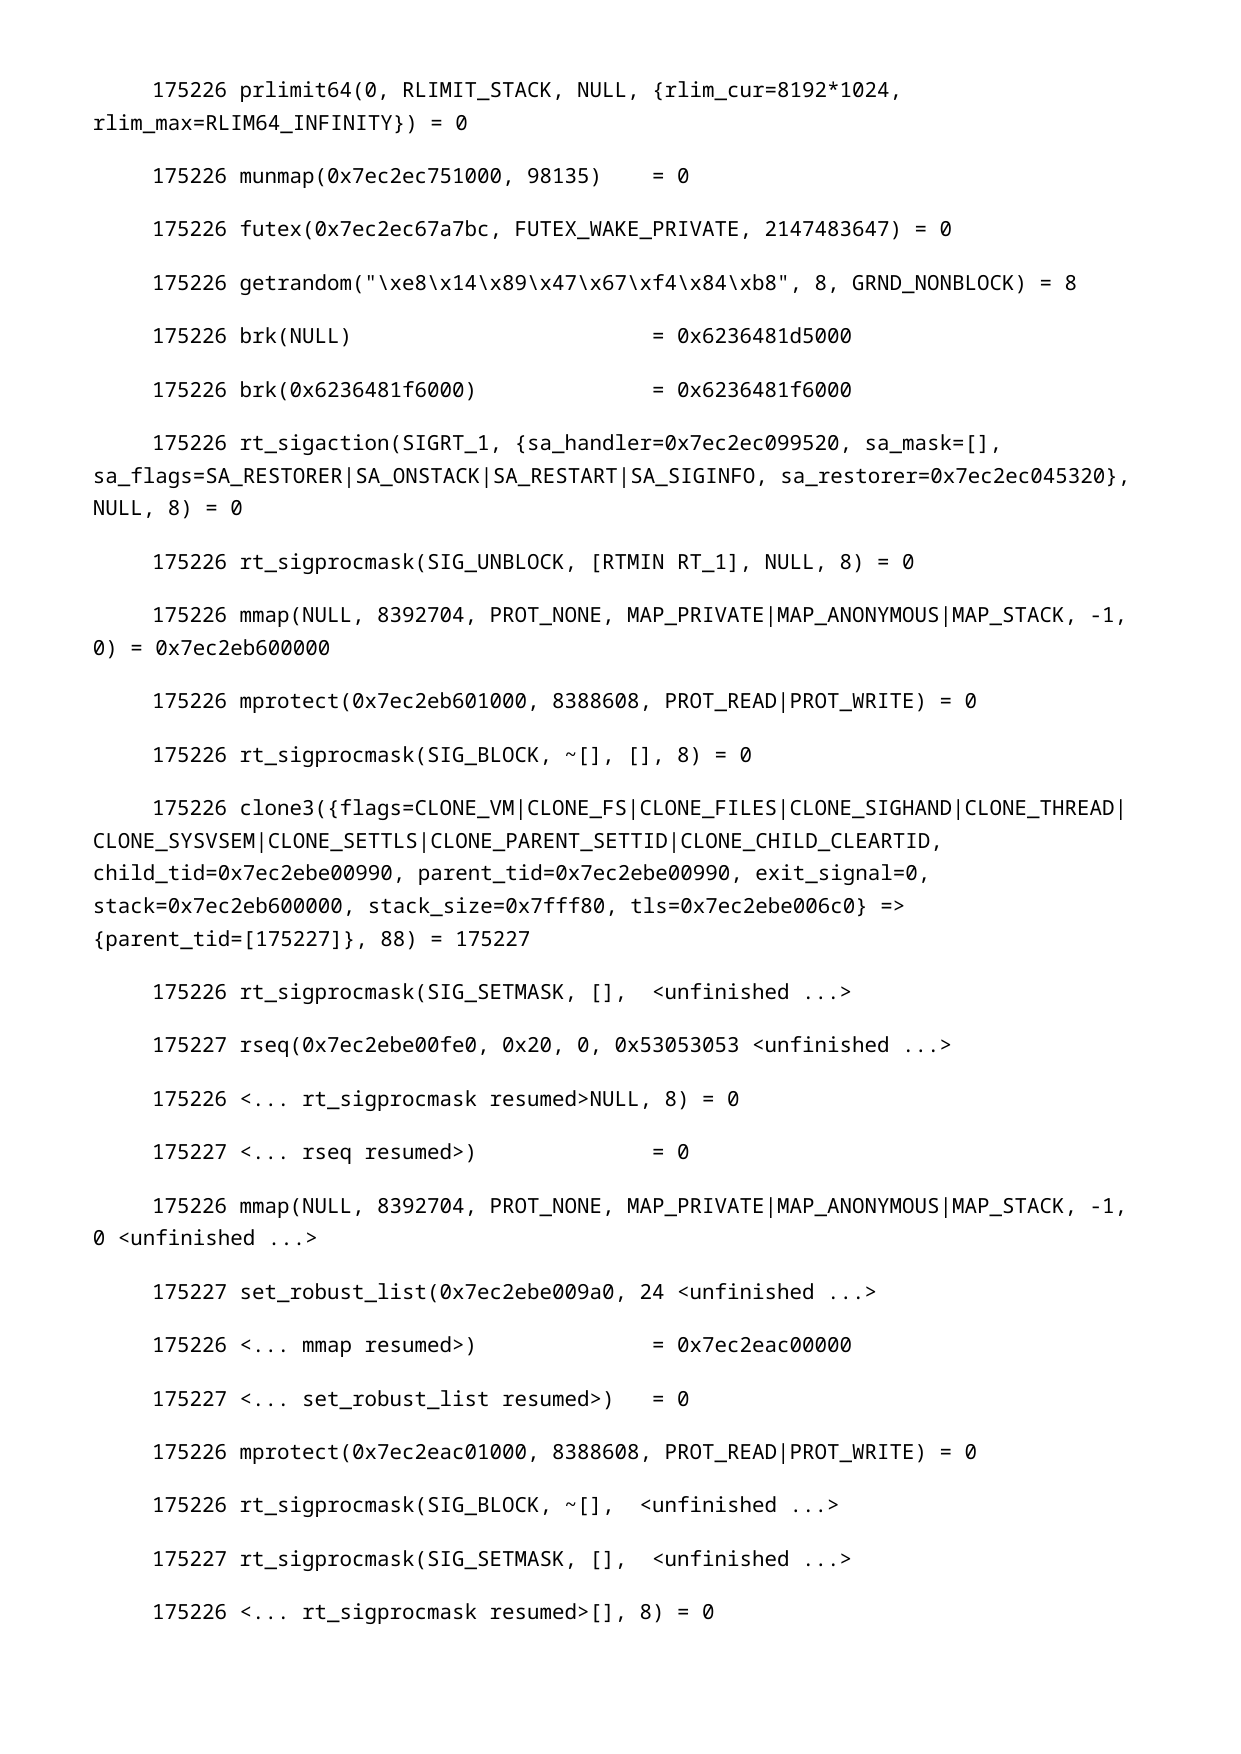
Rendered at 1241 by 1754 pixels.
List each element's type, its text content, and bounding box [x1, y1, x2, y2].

text 175227 rseq(0x7ec2ebe00fe0, 0x20, 0, 0x53053053 <unfinished ...> [93, 1031, 1147, 1059]
text 175226 rt_sigprocmask(SIG_BLOCK, ~[], <unfinished ...> [93, 1491, 1147, 1519]
text 175226 rt_sigaction(SIGRT_1, {sa_handler=0x7ec2ec099520, sa_mask=[], sa_flags=SA_RESTORER|SA_ONSTACK|SA_RESTART|SA_SIGINFO, sa_restorer=0x7ec2ec045320}, NULL, 8) = 0 [93, 428, 1147, 522]
text 175226 munmap(0x7ec2ec751000, 98135) = 0 [93, 161, 1147, 189]
text 175226 brk(NULL) = 0x6236481d5000 [93, 321, 1147, 350]
text 175226 brk(0x6236481f6000) = 0x6236481f6000 [93, 375, 1147, 403]
text 175226 rt_sigprocmask(SIG_BLOCK, ~[], [], 8) = 0 [93, 740, 1147, 768]
text 175227 rt_sigprocmask(SIG_SETMASK, [], <unfinished ...> [93, 1544, 1147, 1572]
text 175227 <... set_robust_list resumed>) = 0 [93, 1384, 1147, 1412]
text 175227 <... rseq resumed>) = 0 [93, 1137, 1147, 1166]
text 175226 <... rt_sigprocmask resumed>NULL, 8) = 0 [93, 1084, 1147, 1112]
text 175226 futex(0x7ec2ec67a7bc, FUTEX_WAKE_PRIVATE, 2147483647) = 0 [93, 214, 1147, 243]
text 175226 <... mmap resumed>) = 0x7ec2eac00000 [93, 1330, 1147, 1359]
text 175226 getrandom("\xe8\x14\x89\x47\x67\xf4\x84\xb8", 8, GRND_NONBLOCK) = 8 [93, 268, 1147, 296]
text 175226 rt_sigprocmask(SIG_SETMASK, [], <unfinished ...> [93, 977, 1147, 1006]
text 175226 prlimit64(0, RLIMIT_STACK, NULL, {rlim_cur=8192*1024, rlim_max=RLIM64_INFINITY}) = 0 [93, 75, 1147, 136]
text 175226 mprotect(0x7ec2eb601000, 8388608, PROT_READ|PROT_WRITE) = 0 [93, 686, 1147, 715]
text 175226 <... rt_sigprocmask resumed>[], 8) = 0 [93, 1597, 1147, 1626]
text 175226 rt_sigprocmask(SIG_UNBLOCK, [RTMIN RT_1], NULL, 8) = 0 [93, 547, 1147, 575]
text 175226 mprotect(0x7ec2eac01000, 8388608, PROT_READ|PROT_WRITE) = 0 [93, 1437, 1147, 1466]
text 175226 clone3({flags=CLONE_VM|CLONE_FS|CLONE_FILES|CLONE_SIGHAND|CLONE_THREAD|CLONE_SYSVSEM|CLONE_SETTLS|CLONE_PARENT_SETTID|CLONE_CHILD_CLEARTID, child_tid=0x7ec2ebe00990, parent_tid=0x7ec2ebe00990, exit_signal=0, stack=0x7ec2eb600000, stack_size=0x7fff80, tls=0x7ec2ebe006c0} => {parent_tid=[175227]}, 88) = 175227 [93, 793, 1147, 952]
text 175227 set_robust_list(0x7ec2ebe009a0, 24 <unfinished ...> [93, 1277, 1147, 1305]
text 175226 mmap(NULL, 8392704, PROT_NONE, MAP_PRIVATE|MAP_ANONYMOUS|MAP_STACK, -1, 0 <unfinished ...> [93, 1191, 1147, 1252]
text 175226 mmap(NULL, 8392704, PROT_NONE, MAP_PRIVATE|MAP_ANONYMOUS|MAP_STACK, -1, 0) = 0x7ec2eb600000 [93, 600, 1147, 661]
